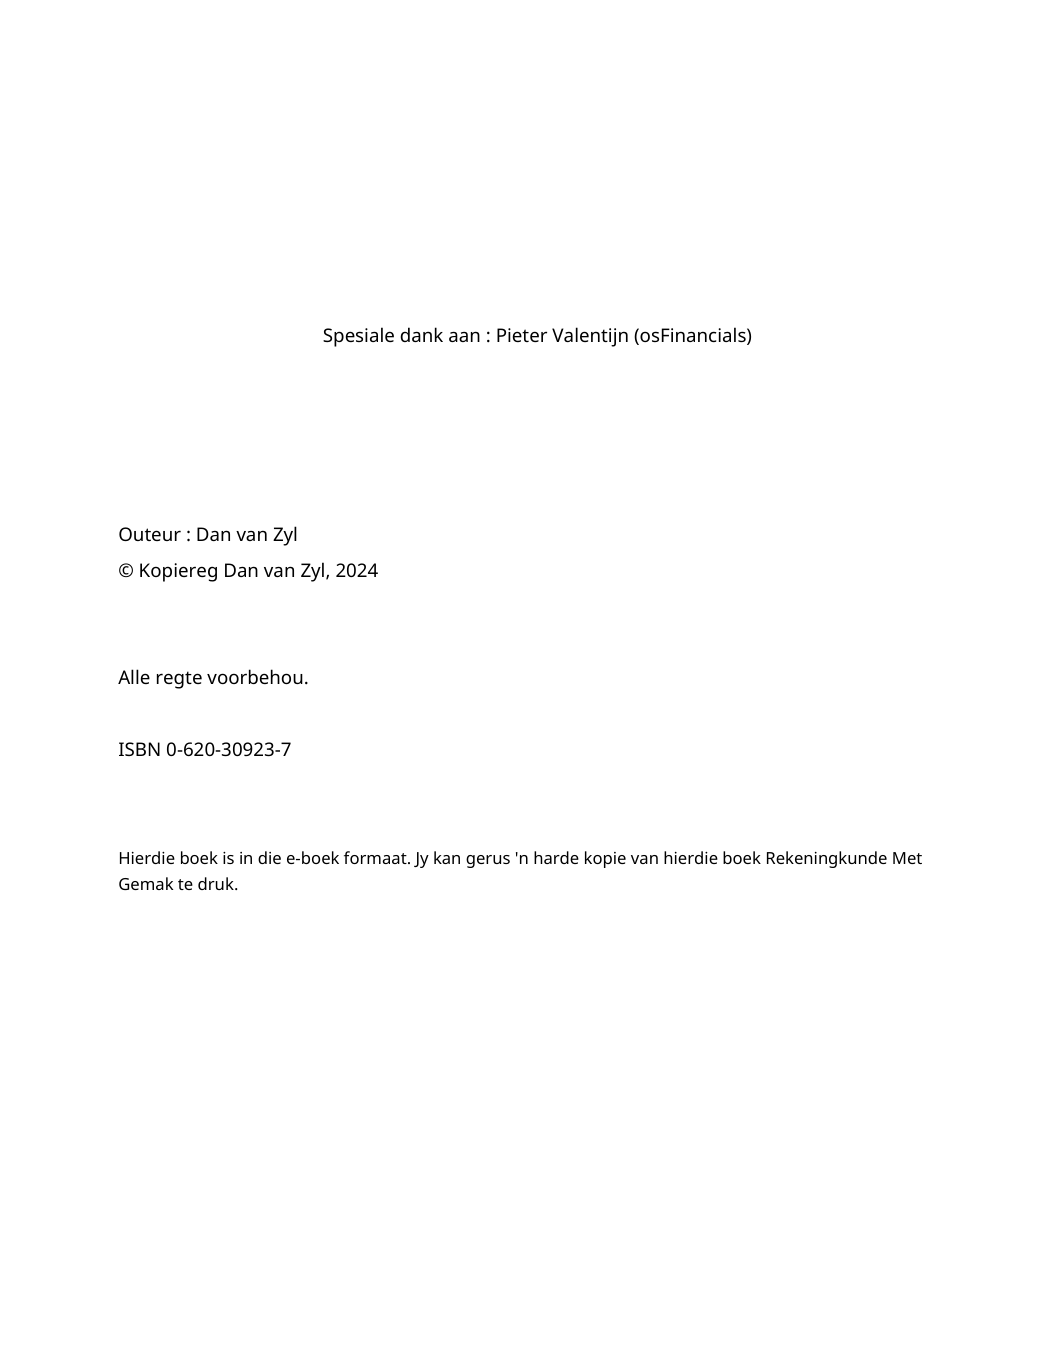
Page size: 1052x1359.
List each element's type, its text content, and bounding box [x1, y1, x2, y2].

text Alle regte voorbehou. [118, 664, 957, 690]
text © Kopiereg Dan van Zyl, 2024 [118, 557, 957, 583]
text Spesiale dank aan : Pieter Valentijn (osFinancials) [118, 323, 957, 348]
text Outeur : Dan van Zyl [118, 521, 957, 547]
text ISBN 0-620-30923-7 [118, 736, 957, 761]
text Hierdie boek is in die e-boek formaat. Jy kan gerus 'n harde kopie van hierdie boek Rekeningkunde Met Gemak te druk. [118, 846, 957, 895]
